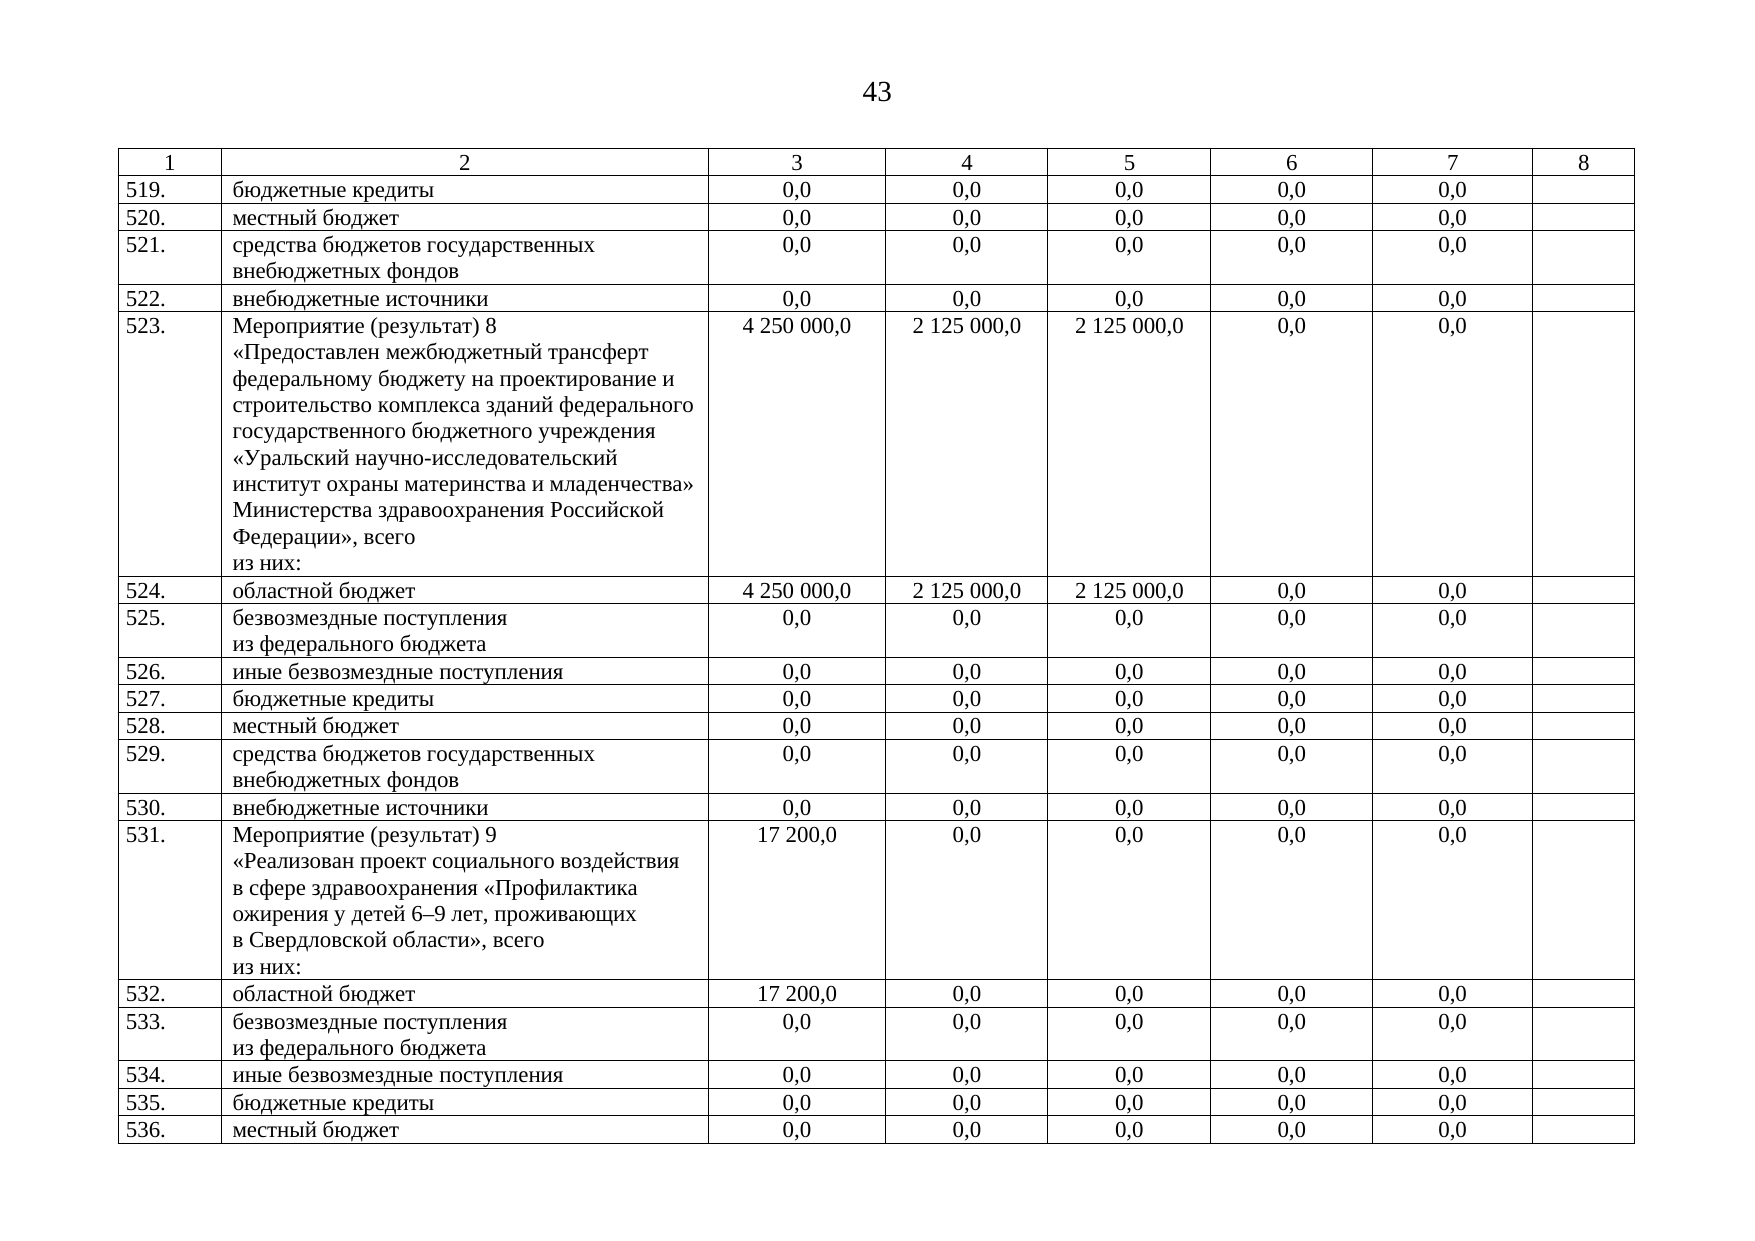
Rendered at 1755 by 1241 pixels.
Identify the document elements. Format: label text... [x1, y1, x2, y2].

table_cell внебюджетные источники [222, 285, 708, 311]
table_cell 0,0 [709, 231, 885, 284]
table_cell бюджетные кредиты [222, 176, 708, 202]
table_cell 0,0 [1211, 685, 1372, 712]
table_cell 0,0 [709, 1061, 885, 1088]
table_cell бюджетные кредиты [222, 1089, 708, 1115]
table_cell местный бюджет [222, 204, 708, 230]
table_cell 17 200,0 [709, 980, 885, 1007]
table_header 5 [1048, 149, 1210, 175]
table_cell 0,0 [1048, 204, 1210, 230]
table_cell местный бюджет [222, 713, 708, 739]
table_cell 0,0 [709, 713, 885, 739]
table_cell 0,0 [886, 285, 1047, 311]
table_cell Мероприятие (результат) 9 «Реализован проект социального воздействия в сфере здравоохранения «Профилактика ожирения у детей 6–9 лет, проживающих в Свердловской области», всего из них: [222, 821, 708, 979]
table_cell 0,0 [886, 1089, 1047, 1115]
table_cell [119, 1008, 221, 1060]
table_cell 0,0 [1048, 1008, 1210, 1060]
table_cell 0,0 [1211, 794, 1372, 820]
table_cell безвозмездные поступления из федерального бюджета [222, 1008, 708, 1060]
table_cell 0,0 [1211, 176, 1372, 202]
table_cell 0,0 [1048, 713, 1210, 739]
table_cell [1533, 740, 1634, 793]
table_cell [119, 312, 221, 576]
table_cell [1533, 604, 1634, 657]
table_cell [119, 980, 221, 1007]
table_header 2 [222, 149, 708, 175]
table_header 1 [119, 149, 221, 175]
table_cell 0,0 [886, 794, 1047, 820]
table_cell [1533, 176, 1634, 202]
table_cell 0,0 [1373, 1116, 1532, 1143]
table_cell [119, 821, 221, 979]
table_cell [119, 604, 221, 657]
table_cell 0,0 [1048, 231, 1210, 284]
table_cell 0,0 [1048, 685, 1210, 712]
table_cell 0,0 [1373, 821, 1532, 979]
table_cell 0,0 [1211, 285, 1372, 311]
table_cell [1533, 285, 1634, 311]
table_cell 0,0 [1211, 1089, 1372, 1115]
table_cell иные безвозмездные поступления [222, 1061, 708, 1088]
table_cell 2 125 000,0 [886, 312, 1047, 576]
table_cell 0,0 [1048, 980, 1210, 1007]
table_cell 0,0 [1373, 740, 1532, 793]
table_cell 0,0 [1211, 1061, 1372, 1088]
table_cell 0,0 [1211, 577, 1372, 603]
table_cell 0,0 [1211, 713, 1372, 739]
table_cell 0,0 [709, 204, 885, 230]
table_cell 0,0 [1373, 231, 1532, 284]
table_cell 0,0 [1373, 658, 1532, 684]
table_cell 2 125 000,0 [886, 577, 1047, 603]
table_cell безвозмездные поступления из федерального бюджета [222, 604, 708, 657]
table_cell 4 250 000,0 [709, 312, 885, 576]
table_cell 0,0 [1373, 176, 1532, 202]
table_cell местный бюджет [222, 1116, 708, 1143]
table_cell 0,0 [1373, 980, 1532, 1007]
table_cell 0,0 [1048, 740, 1210, 793]
table_cell 0,0 [886, 980, 1047, 1007]
table_cell 0,0 [886, 821, 1047, 979]
table_cell [119, 1116, 221, 1143]
table_cell 0,0 [1373, 285, 1532, 311]
table_cell 0,0 [1211, 604, 1372, 657]
table_cell 0,0 [886, 1008, 1047, 1060]
table_header 7 [1373, 149, 1532, 175]
table_header 3 [709, 149, 885, 175]
table_cell [1533, 1116, 1634, 1143]
table_cell 0,0 [709, 658, 885, 684]
table_cell 0,0 [1048, 821, 1210, 979]
table_cell 0,0 [1048, 1089, 1210, 1115]
table_cell средства бюджетов государственных внебюджетных фондов [222, 740, 708, 793]
table_cell 0,0 [1048, 1116, 1210, 1143]
table_cell 0,0 [1373, 685, 1532, 712]
table_cell [1533, 1008, 1634, 1060]
table_cell 17 200,0 [709, 821, 885, 979]
table_cell 0,0 [1211, 1008, 1372, 1060]
table_cell иные безвозмездные поступления [222, 658, 708, 684]
table_cell 0,0 [1211, 312, 1372, 576]
table_cell [1533, 713, 1634, 739]
table_cell [119, 713, 221, 739]
table_cell [119, 1061, 221, 1088]
table_cell [119, 204, 221, 230]
table_cell 0,0 [1211, 740, 1372, 793]
table_cell средства бюджетов государственных внебюджетных фондов [222, 231, 708, 284]
table_cell 0,0 [1373, 1061, 1532, 1088]
table_cell 0,0 [1373, 713, 1532, 739]
table_cell 0,0 [709, 285, 885, 311]
table_cell 0,0 [886, 658, 1047, 684]
table_cell 0,0 [1048, 1061, 1210, 1088]
table_cell областной бюджет [222, 577, 708, 603]
table_cell [119, 577, 221, 603]
table_cell областной бюджет [222, 980, 708, 1007]
table_cell [119, 740, 221, 793]
table_cell Мероприятие (результат) 8 «Предоставлен межбюджетный трансферт федеральному бюджету на проектирование и строительство комплекса зданий федерального государственного бюджетного учреждения «Уральский научно-исследовательский институт охраны материнства и младенчества» Министерства здравоохранения Российской Федерации», всего из них: [222, 312, 708, 576]
table_cell [119, 794, 221, 820]
table_cell 0,0 [1211, 980, 1372, 1007]
table_cell 0,0 [1373, 604, 1532, 657]
table_cell 0,0 [886, 204, 1047, 230]
table_cell [119, 685, 221, 712]
table_header 6 [1211, 149, 1372, 175]
table_cell 0,0 [1373, 1008, 1532, 1060]
table_cell 0,0 [709, 794, 885, 820]
table_cell 0,0 [886, 604, 1047, 657]
table_cell 0,0 [886, 713, 1047, 739]
table_cell 0,0 [1048, 794, 1210, 820]
table_cell 0,0 [709, 1089, 885, 1115]
table_cell 0,0 [1048, 285, 1210, 311]
table_cell [1533, 794, 1634, 820]
table_cell 0,0 [709, 604, 885, 657]
table_cell [119, 1089, 221, 1115]
table_cell бюджетные кредиты [222, 685, 708, 712]
table_cell 2 125 000,0 [1048, 312, 1210, 576]
table_cell 0,0 [1373, 577, 1532, 603]
table_header 8 [1533, 149, 1634, 175]
table_cell [1533, 312, 1634, 576]
table_cell 0,0 [1048, 604, 1210, 657]
table_cell [119, 176, 221, 202]
table_cell [1533, 685, 1634, 712]
table_cell [119, 285, 221, 311]
table_cell 0,0 [886, 1116, 1047, 1143]
table_cell [1533, 1089, 1634, 1115]
table_cell 0,0 [886, 685, 1047, 712]
table_cell [1533, 980, 1634, 1007]
table_cell 0,0 [1373, 204, 1532, 230]
table_cell 0,0 [709, 176, 885, 202]
table_cell [1533, 577, 1634, 603]
table_cell 2 125 000,0 [1048, 577, 1210, 603]
table_cell 0,0 [1373, 794, 1532, 820]
table_cell 0,0 [886, 176, 1047, 202]
table_cell 4 250 000,0 [709, 577, 885, 603]
table_header 4 [886, 149, 1047, 175]
table_cell 0,0 [709, 740, 885, 793]
table_cell 0,0 [886, 231, 1047, 284]
table_cell [1533, 231, 1634, 284]
table_cell [119, 658, 221, 684]
table_cell [1533, 1061, 1634, 1088]
table_cell 0,0 [1211, 1116, 1372, 1143]
table_cell внебюджетные источники [222, 794, 708, 820]
table_cell 0,0 [1373, 312, 1532, 576]
table_cell [1533, 658, 1634, 684]
table_cell 0,0 [886, 740, 1047, 793]
table_cell 0,0 [1373, 1089, 1532, 1115]
table_cell 0,0 [1211, 658, 1372, 684]
table_cell 0,0 [1211, 231, 1372, 284]
table_cell 0,0 [709, 685, 885, 712]
table_cell 0,0 [709, 1008, 885, 1060]
table_cell [1533, 821, 1634, 979]
table_cell 0,0 [1048, 176, 1210, 202]
table_cell 0,0 [709, 1116, 885, 1143]
table_cell 0,0 [1048, 658, 1210, 684]
table_cell 0,0 [1211, 204, 1372, 230]
table_cell [1533, 204, 1634, 230]
table_cell 0,0 [886, 1061, 1047, 1088]
table_cell [119, 231, 221, 284]
table_cell 0,0 [1211, 821, 1372, 979]
